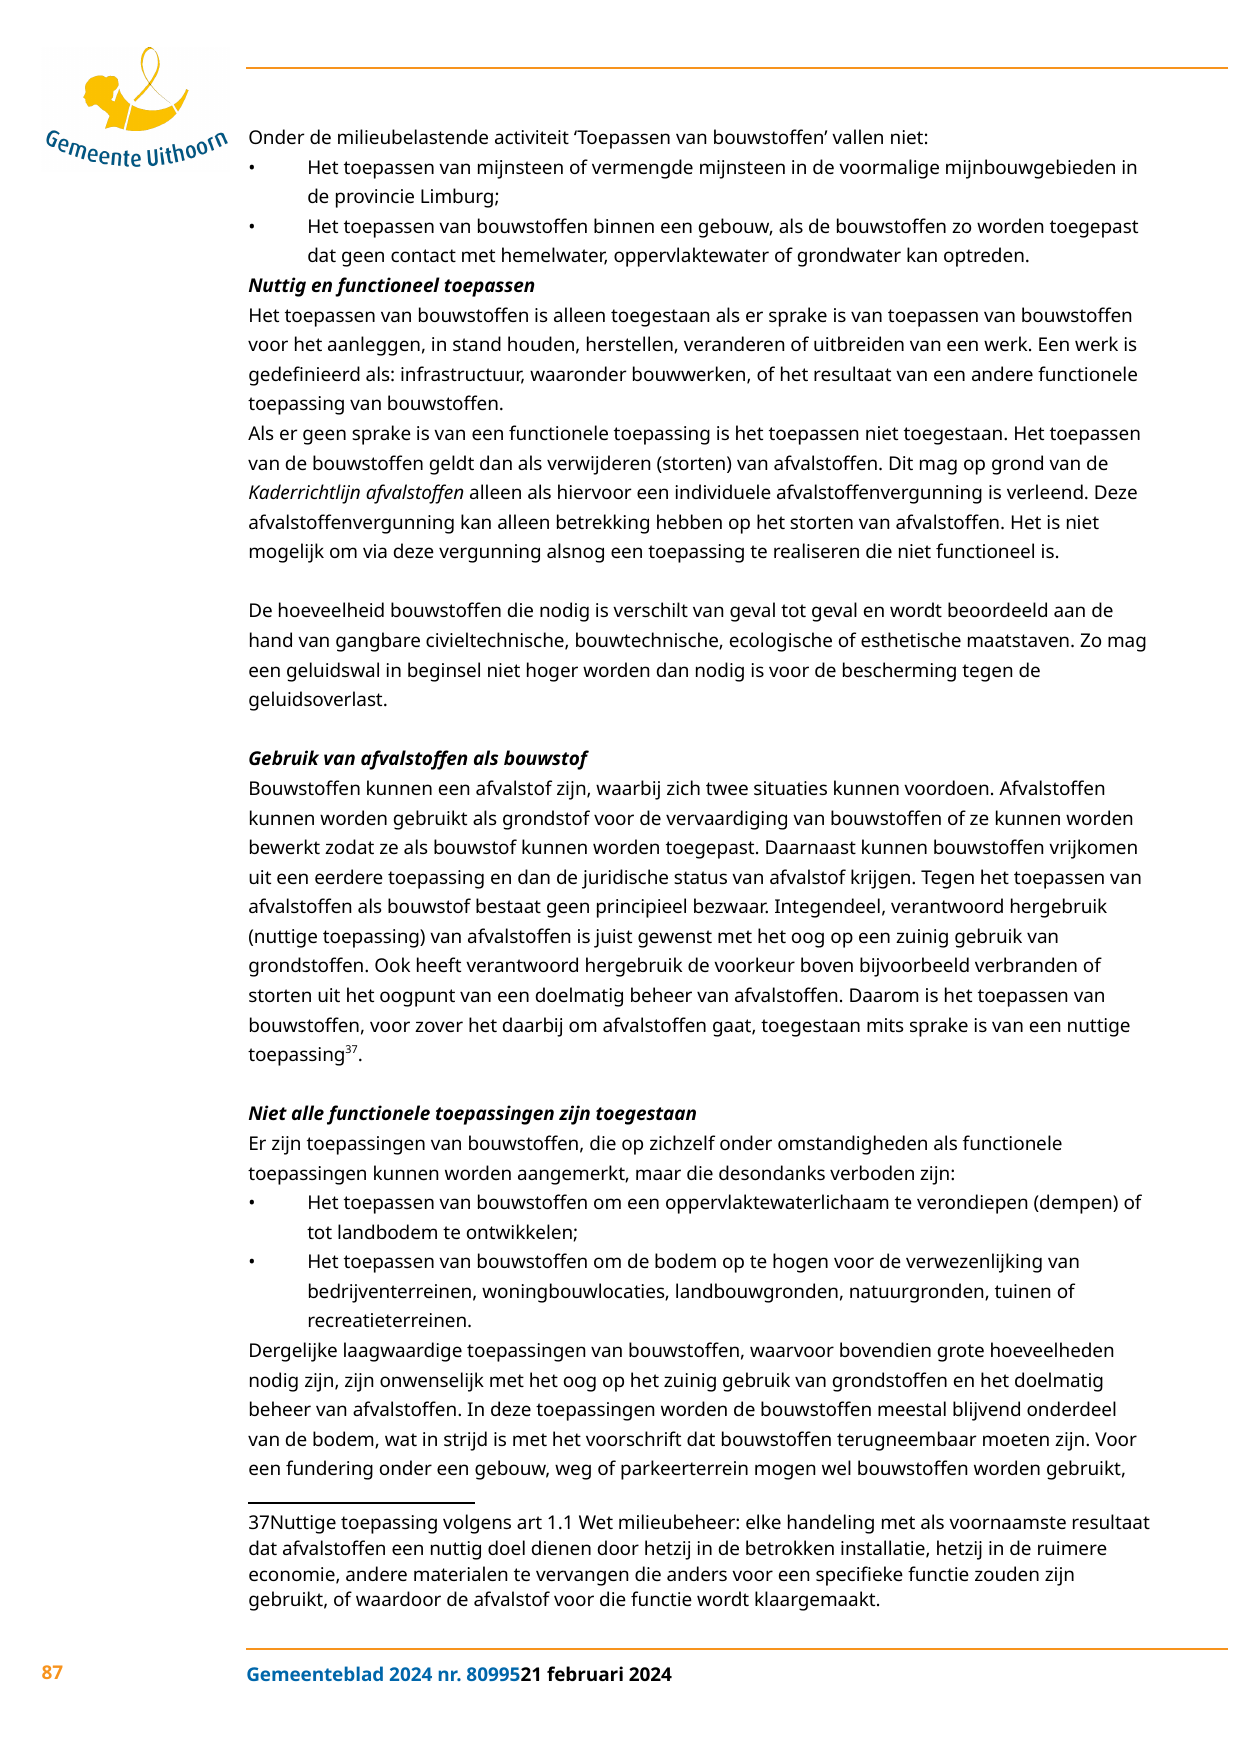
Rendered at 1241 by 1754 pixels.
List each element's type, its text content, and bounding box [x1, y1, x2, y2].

picture [41, 47, 231, 172]
text Niet alle functionele toepassingen zijn toegestaan [248, 1101, 1152, 1126]
text Er zijn toepassingen van bouwstoffen, die op zichzelf onder omstandigheden als functionele toepassingen kunnen worden aangemerkt, maar die desondanks verboden zijn: [248, 1130, 1152, 1186]
list Het toepassen van bouwstoffen om de bodem op te hogen voor de verwezenlijking van bedrijventerreinen, woningbouwlocaties, landbouwgronden, natuurgronden, tuinen of recreatieterreinen. [248, 1248, 1152, 1333]
text Als er geen sprake is van een functionele toepassing is het toepassen niet toegestaan. Het toepassen van de bouwstoffen geldt dan als verwijderen (storten) van afvalstoffen. Dit mag op grond van de Kaderrichtlijn afvalstoffen alleen als hiervoor een individuele afvalstoffenvergunning is verleend. Deze afvalstoffenvergunning kan alleen betrekking hebben op het storten van afvalstoffen. Het is niet mogelijk om via deze vergunning alsnog een toepassing te realiseren die niet functioneel is. [248, 420, 1152, 564]
text Bouwstoffen kunnen een afvalstof zijn, waarbij zich twee situaties kunnen voordoen. Afvalstoffen kunnen worden gebruikt als grondstof voor de vervaardiging van bouwstoffen of ze kunnen worden bewerkt zodat ze als bouwstof kunnen worden toegepast. Daarnaast kunnen bouwstoffen vrijkomen uit een eerdere toepassing en dan de juridische status van afvalstof krijgen. Tegen het toepassen van afvalstoffen als bouwstof bestaat geen principieel bezwaar. Integendeel, verantwoord hergebruik (nuttige toepassing) van afvalstoffen is juist gewenst met het oog op een zuinig gebruik van grondstoffen. Ook heeft verantwoord hergebruik de voorkeur boven bijvoorbeeld verbranden of storten uit het oogpunt van een doelmatig beheer van afvalstoffen. Daarom is het toepassen van bouwstoffen, voor zover het daarbij om afvalstoffen gaat, toegestaan mits sprake is van een nuttige toepassing. [248, 775, 1152, 1067]
list Het toepassen van mijnsteen of vermengde mijnsteen in de voormalige mijnbouwgebieden in de provincie Limburg; [248, 154, 1152, 209]
list Het toepassen van bouwstoffen om een oppervlaktewaterlichaam te verondiepen (dempen) of tot landbodem te ontwikkelen; [248, 1189, 1152, 1245]
text Nuttige toepassing volgens art 1.1 Wet milieubeheer: elke handeling met als voornaamste resultaat dat afvalstoffen een nuttig doel dienen door hetzij in de betrokken installatie, hetzij in de ruimere economie, andere materialen te vervangen die anders voor een specifieke functie zouden zijn gebruikt, of waardoor de afvalstof voor die functie wordt klaargemaakt. [248, 1509, 1152, 1612]
text Nuttig en functioneel toepassen [248, 272, 1152, 298]
list Het toepassen van bouwstoffen binnen een gebouw, als de bouwstoffen zo worden toegepast dat geen contact met hemelwater, oppervlaktewater of grondwater kan optreden. [248, 213, 1152, 268]
text Het toepassen van bouwstoffen is alleen toegestaan als er sprake is van toepassen van bouwstoffen voor het aanleggen, in stand houden, herstellen, veranderen of uitbreiden van een werk. Een werk is gedefinieerd als: infrastructuur, waaronder bouwwerken, of het resultaat van een andere functionele toepassing van bouwstoffen. [248, 302, 1152, 416]
text Onder de milieubelastende activiteit ‘Toepassen van bouwstoffen’ vallen niet: [248, 124, 1152, 150]
text De hoeveelheid bouwstoffen die nodig is verschilt van geval tot geval en wordt beoordeeld aan de hand van gangbare civieltechnische, bouwtechnische, ecologische of esthetische maatstaven. Zo mag een geluidswal in beginsel niet hoger worden dan nodig is voor de bescherming tegen de geluidsoverlast. [248, 598, 1152, 712]
text Dergelijke laagwaardige toepassingen van bouwstoffen, waarvoor bovendien grote hoeveelheden nodig zijn, zijn onwenselijk met het oog op het zuinig gebruik van grondstoffen en het doelmatig beheer van afvalstoffen. In deze toepassingen worden de bouwstoffen meestal blijvend onderdeel van de bodem, wat in strijd is met het voorschrift dat bouwstoffen terugneembaar moeten zijn. Voor een fundering onder een gebouw, weg of parkeerterrein mogen wel bouwstoffen worden gebruikt, [248, 1337, 1152, 1481]
text Gebruik van afvalstoffen als bouwstof [248, 746, 1152, 771]
